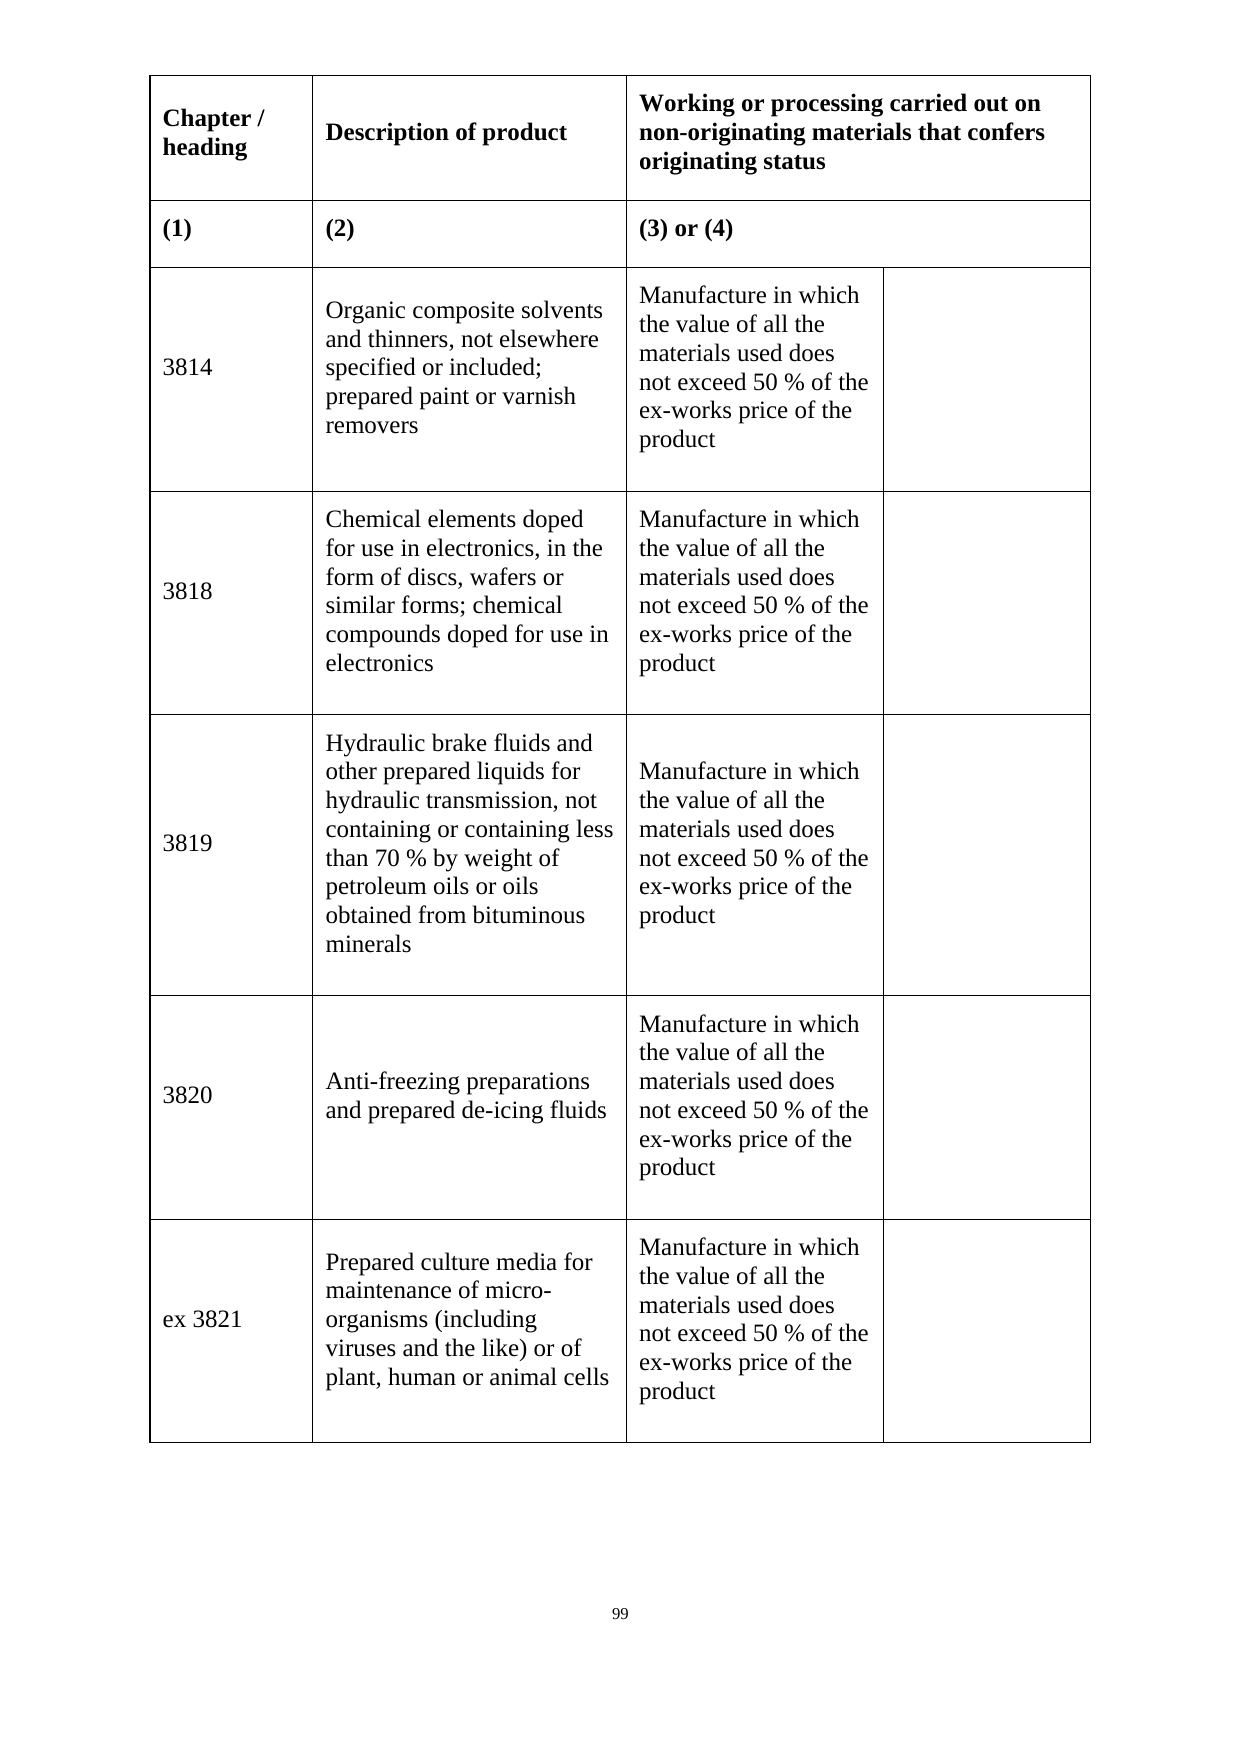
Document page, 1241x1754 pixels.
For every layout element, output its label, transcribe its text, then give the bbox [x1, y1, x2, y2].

table_cell 3819 [151, 715, 312, 995]
table_cell (3) or (4) [627, 201, 1090, 267]
table_cell ex 3821 [151, 1220, 312, 1442]
table_cell Manufacture in which the value of all the materials used does not exceed 50 % of the ex‐works price of the product [627, 492, 883, 714]
table_cell Manufacture in which the value of all the materials used does not exceed 50 % of the ex‐works price of the product [627, 268, 883, 491]
table_cell Manufacture in which the value of all the materials used does not exceed 50 % of the ex‐works price of the product [627, 996, 883, 1219]
table_cell 3820 [151, 996, 312, 1219]
table_cell (2) [313, 201, 626, 267]
table_cell Prepared culture media for maintenance of micro‐organisms (including viruses and the like) or of plant, human or animal cells [313, 1220, 626, 1442]
table_cell Manufacture in which the value of all the materials used does not exceed 50 % of the ex‐works price of the product [627, 1220, 883, 1442]
table_cell Organic composite solvents and thinners, not elsewhere specified or included; prepared paint or varnish removers [313, 268, 626, 491]
table_cell Hydraulic brake fluids and other prepared liquids for hydraulic transmission, not containing or containing less than 70 % by weight of petroleum oils or oils obtained from bituminous minerals [313, 715, 626, 995]
table_cell [884, 996, 1090, 1219]
table_cell (1) [151, 201, 312, 267]
table_header Chapter / heading [151, 76, 312, 200]
table_cell [884, 1220, 1090, 1442]
table_cell Chemical elements doped for use in electronics, in the form of discs, wafers or similar forms; chemical compounds doped for use in electronics [313, 492, 626, 714]
table_cell 3818 [151, 492, 312, 714]
table_header Working or processing carried out on non‐originating materials that confers originating status [627, 76, 1090, 200]
table_cell [884, 268, 1090, 491]
table_cell [884, 715, 1090, 995]
table_header Description of product [313, 76, 626, 200]
table_cell 3814 [151, 268, 312, 491]
table_cell Anti‐freezing preparations and prepared de‐icing fluids [313, 996, 626, 1219]
table_cell [884, 492, 1090, 714]
table_cell Manufacture in which the value of all the materials used does not exceed 50 % of the ex‐works price of the product [627, 715, 883, 995]
